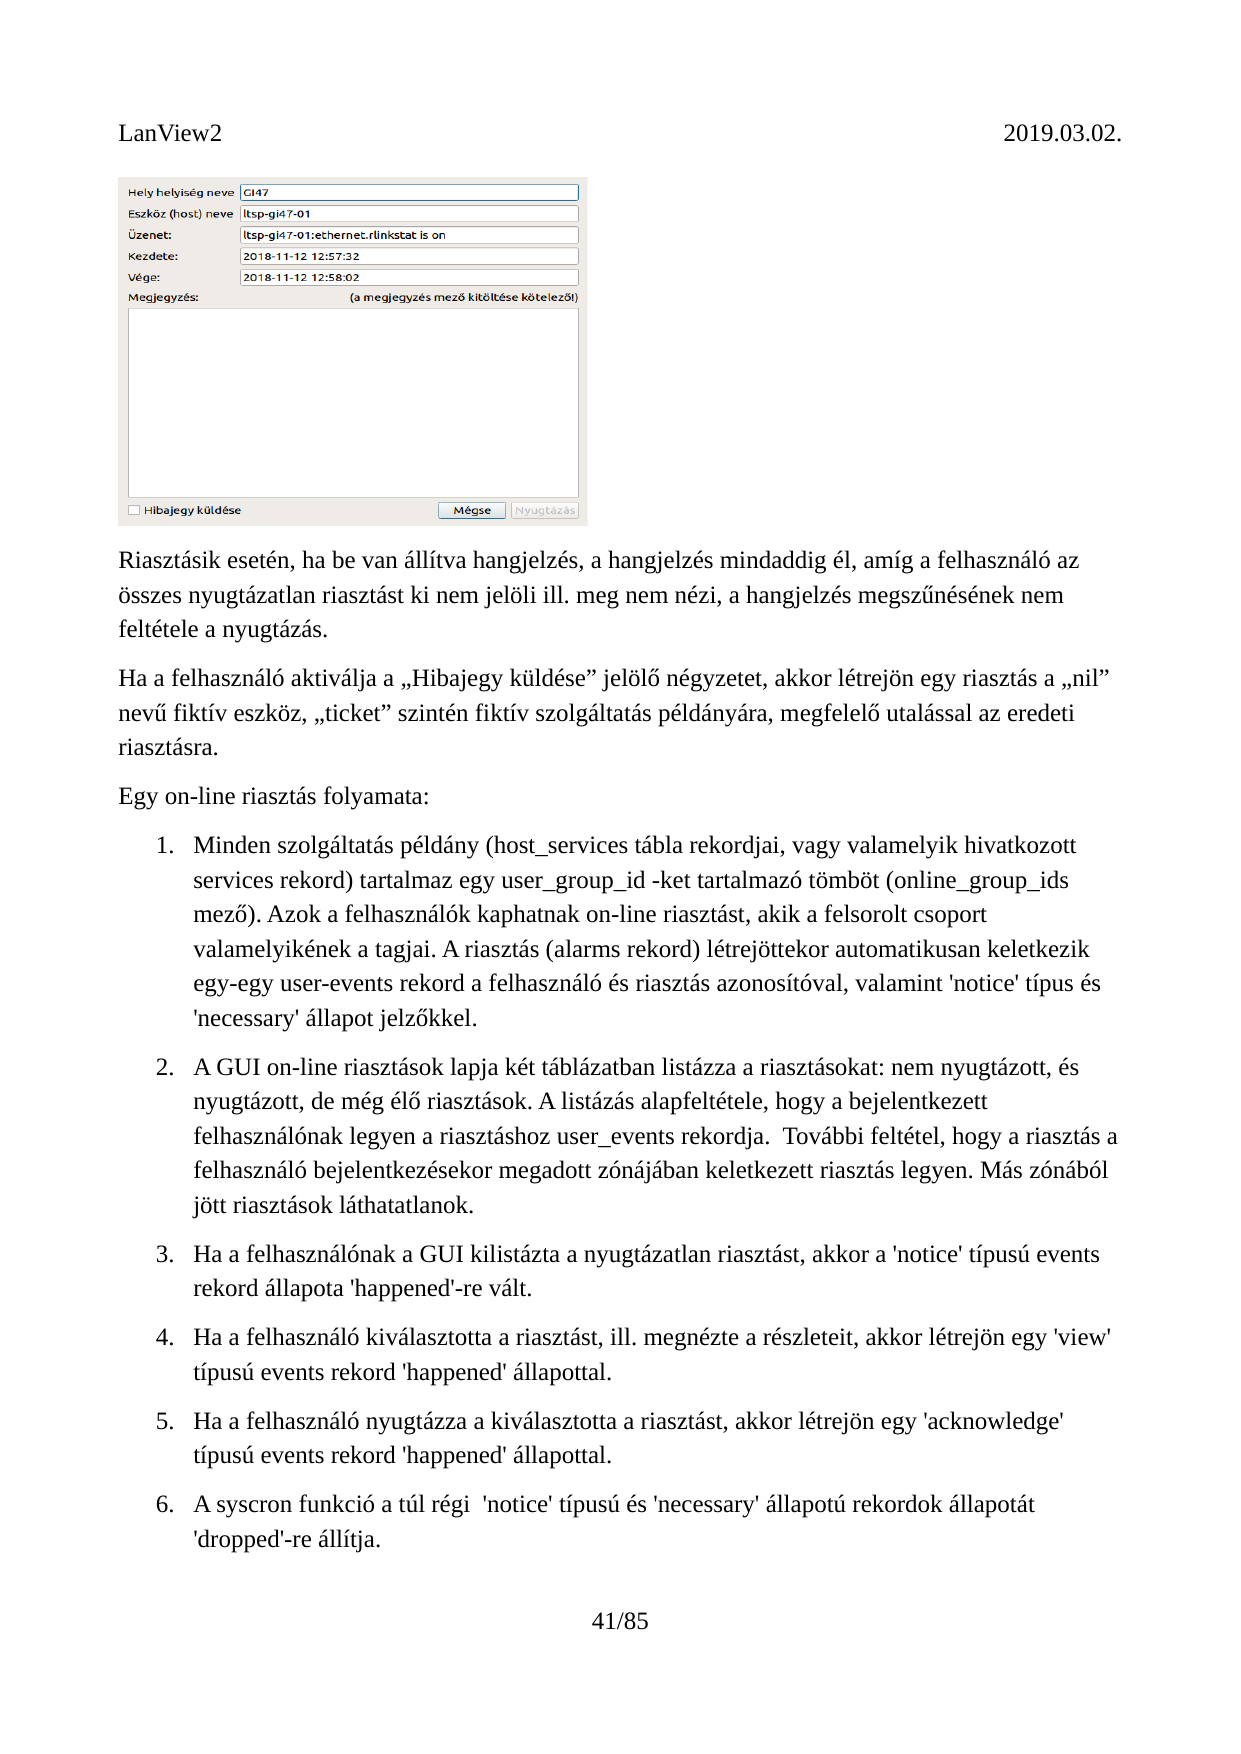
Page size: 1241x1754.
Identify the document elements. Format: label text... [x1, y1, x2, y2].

list A GUI on-line riasztások lapja két táblázatban listázza a riasztásokat: nem nyugtázott, és nyugtázott, de még élő riasztások. A listázás alapfeltétele, hogy a bejelentkezett felhasználónak legyen a riasztáshoz user_events rekordja. További feltétel, hogy a riasztás a felhasználó bejelentkezésekor megadott zónájában keletkezett riasztás legyen. Más zónából jött riasztások láthatatlanok. [156, 1052, 1122, 1219]
text Egy on-line riasztás folyamata: [118, 781, 1122, 810]
list A syscron funkció a túl régi 'notice' típusú és 'necessary' állapotú rekordok állapotát 'dropped'-re állítja. [156, 1489, 1122, 1553]
list Ha a felhasználó nyugtázza a kiválasztotta a riasztást, akkor létrejön egy 'acknowledge' típusú events rekord 'happened' állapottal. [156, 1406, 1122, 1469]
list Minden szolgáltatás példány (host_services tábla rekordjai, vagy valamelyik hivatkozott services rekord) tartalmaz egy user_group_id -ket tartalmazó tömböt (online_group_ids mező). Azok a felhasználók kaphatnak on-line riasztást, akik a felsorolt csoport valamelyikének a tagjai. A riasztás (alarms rekord) létrejöttekor automatikusan keletkezik egy-egy user-events rekord a felhasználó és riasztás azonosítóval, valamint 'notice' típus és 'necessary' állapot jelzőkkel. [156, 831, 1122, 1032]
text Riasztásik esetén, ha be van állítva hangjelzés, a hangjelzés mindaddig él, amíg a felhasználó az összes nyugtázatlan riasztást ki nem jelöli ill. meg nem nézi, a hangjelzés megszűnésének nem feltétele a nyugtázás. [118, 545, 1122, 643]
list Ha a felhasználónak a GUI kilistázta a nyugtázatlan riasztást, akkor a 'notice' típusú events rekord állapota 'happened'-re vált. [156, 1239, 1122, 1302]
list Ha a felhasználó kiválasztotta a riasztást, ill. megnézte a részleteit, akkor létrejön egy 'view' típusú events rekord 'happened' állapottal. [156, 1322, 1122, 1386]
text Ha a felhasználó aktiválja a „Hibajegy küldése” jelölő négyzetet, akkor létrejön egy riasztás a „nil” nevű fiktív eszköz, „ticket” szintén fiktív szolgáltatás példányára, megfelelő utalással az eredeti riasztásra. [118, 663, 1122, 761]
picture [118, 177, 588, 526]
